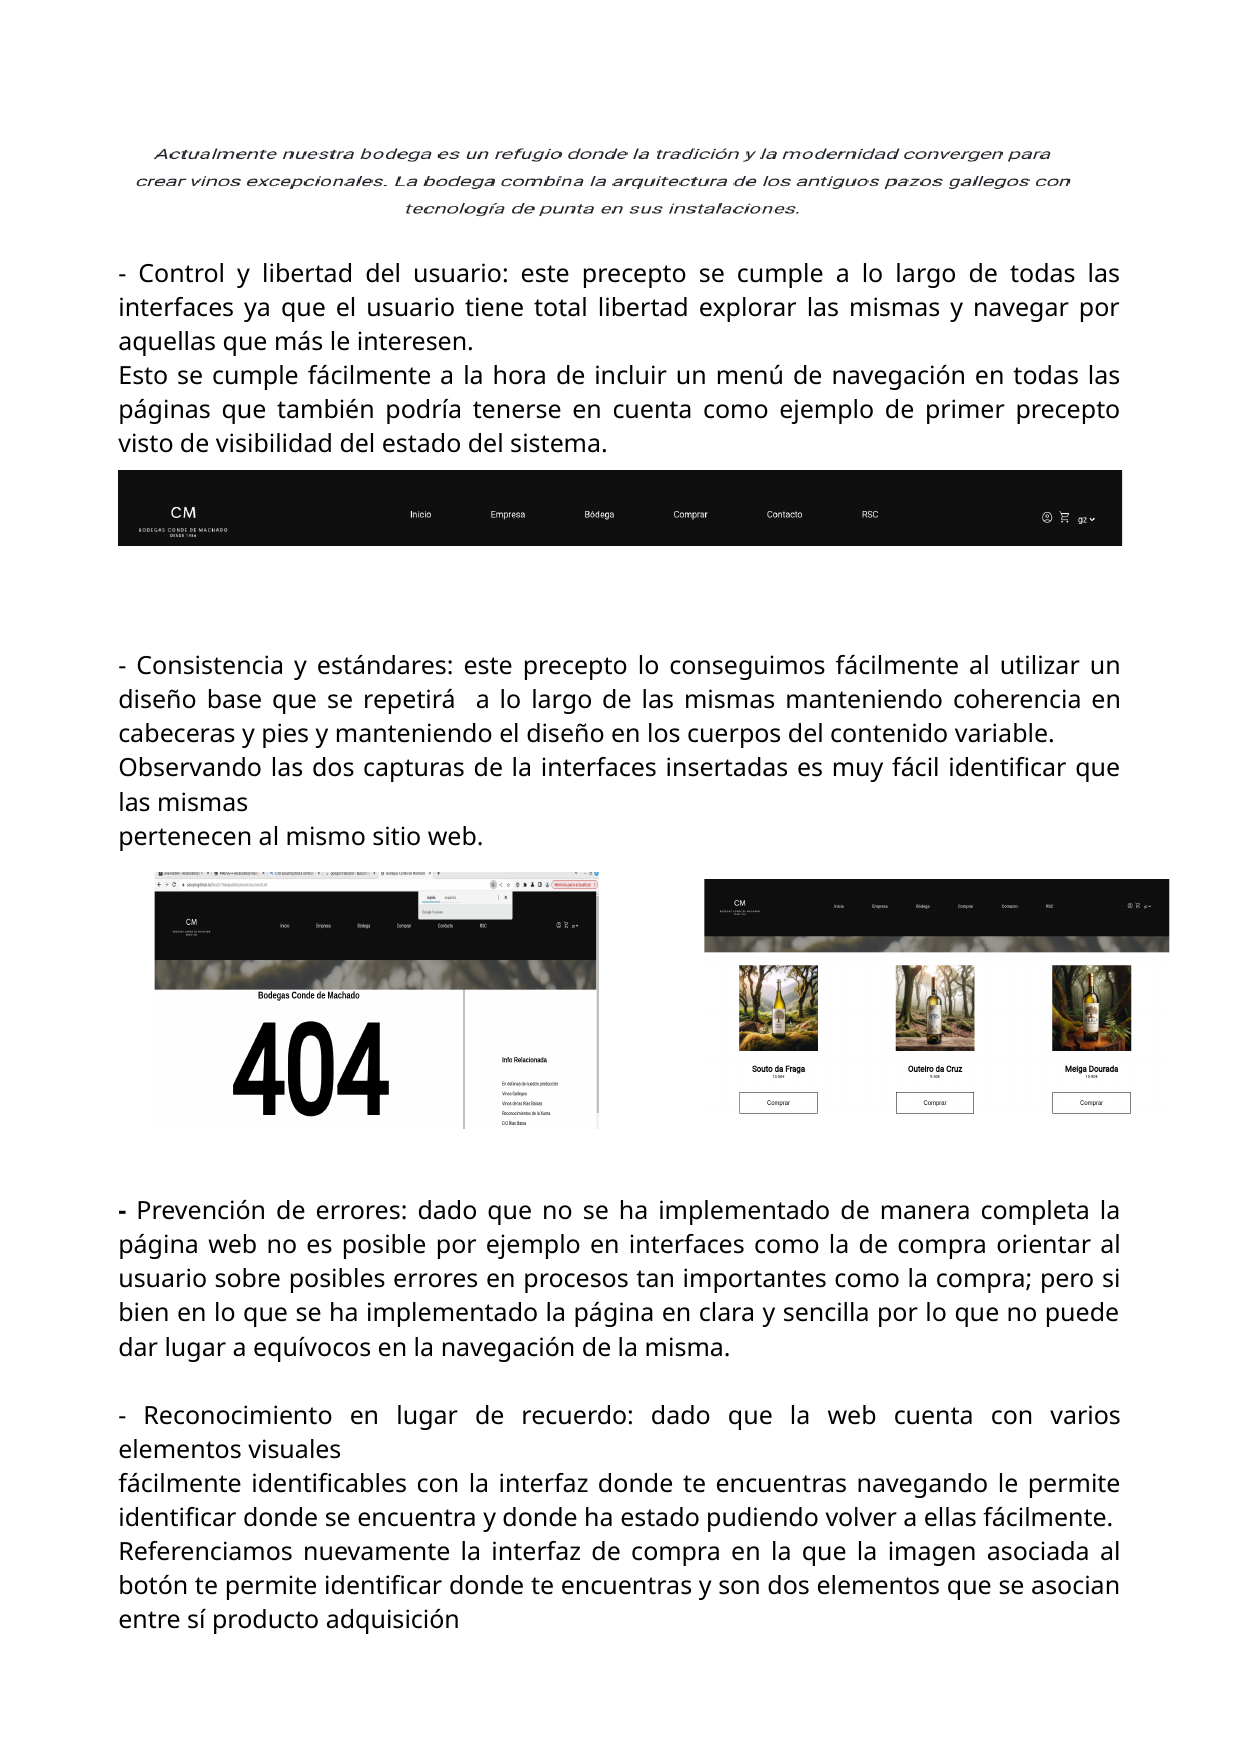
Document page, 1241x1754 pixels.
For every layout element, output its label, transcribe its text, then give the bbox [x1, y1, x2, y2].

text - Prevención de errores: dado que no se ha implementado de manera completa la página web no es posible por ejemplo en interfaces como la de compra orientar al usuario sobre posibles errores en procesos tan importantes como la compra; pero si bien en lo que se ha implementado la página en clara y sencilla por lo que no puede dar lugar a equívocos en la navegación de la misma. [118, 1193, 1122, 1363]
picture [118, 470, 1123, 546]
text pertenecen al mismo sitio web. [118, 818, 1122, 852]
text Esto se cumple fácilmente a la hora de incluir un menú de navegación en todas las páginas que también podría tenerse en cuenta como ejemplo de primer precepto visto de visibilidad del estado del sistema. [118, 358, 1122, 460]
text Referenciamos nuevamente la interfaz de compra en la que la imagen asociada al botón te permite identificar donde te encuentras y son dos elementos que se asocian entre sí producto adquisición [118, 1533, 1122, 1636]
picture [704, 879, 1170, 1119]
text - Consistencia y estándares: este precepto lo conseguimos fácilmente al utilizar un diseño base que se repetirá a lo largo de las mismas manteniendo coherencia en cabeceras y pies y manteniendo el diseño en los cuerpos del contenido variable. [118, 648, 1122, 750]
picture [118, 129, 1123, 222]
text - Reconocimiento en lugar de recuerdo: dado que la web cuenta con varios elementos visuales [118, 1397, 1122, 1465]
text Observando las dos capturas de la interfaces insertadas es muy fácil identificar que las mismas [118, 750, 1122, 818]
picture [154, 872, 599, 1129]
text fácilmente identificables con la interfaz donde te encuentras navegando le permite identificar donde se encuentra y donde ha estado pudiendo volver a ellas fácilmente. [118, 1465, 1122, 1533]
text - Control y libertad del usuario: este precepto se cumple a lo largo de todas las interfaces ya que el usuario tiene total libertad explorar las mismas y navegar por aquellas que más le interesen. [118, 256, 1122, 358]
